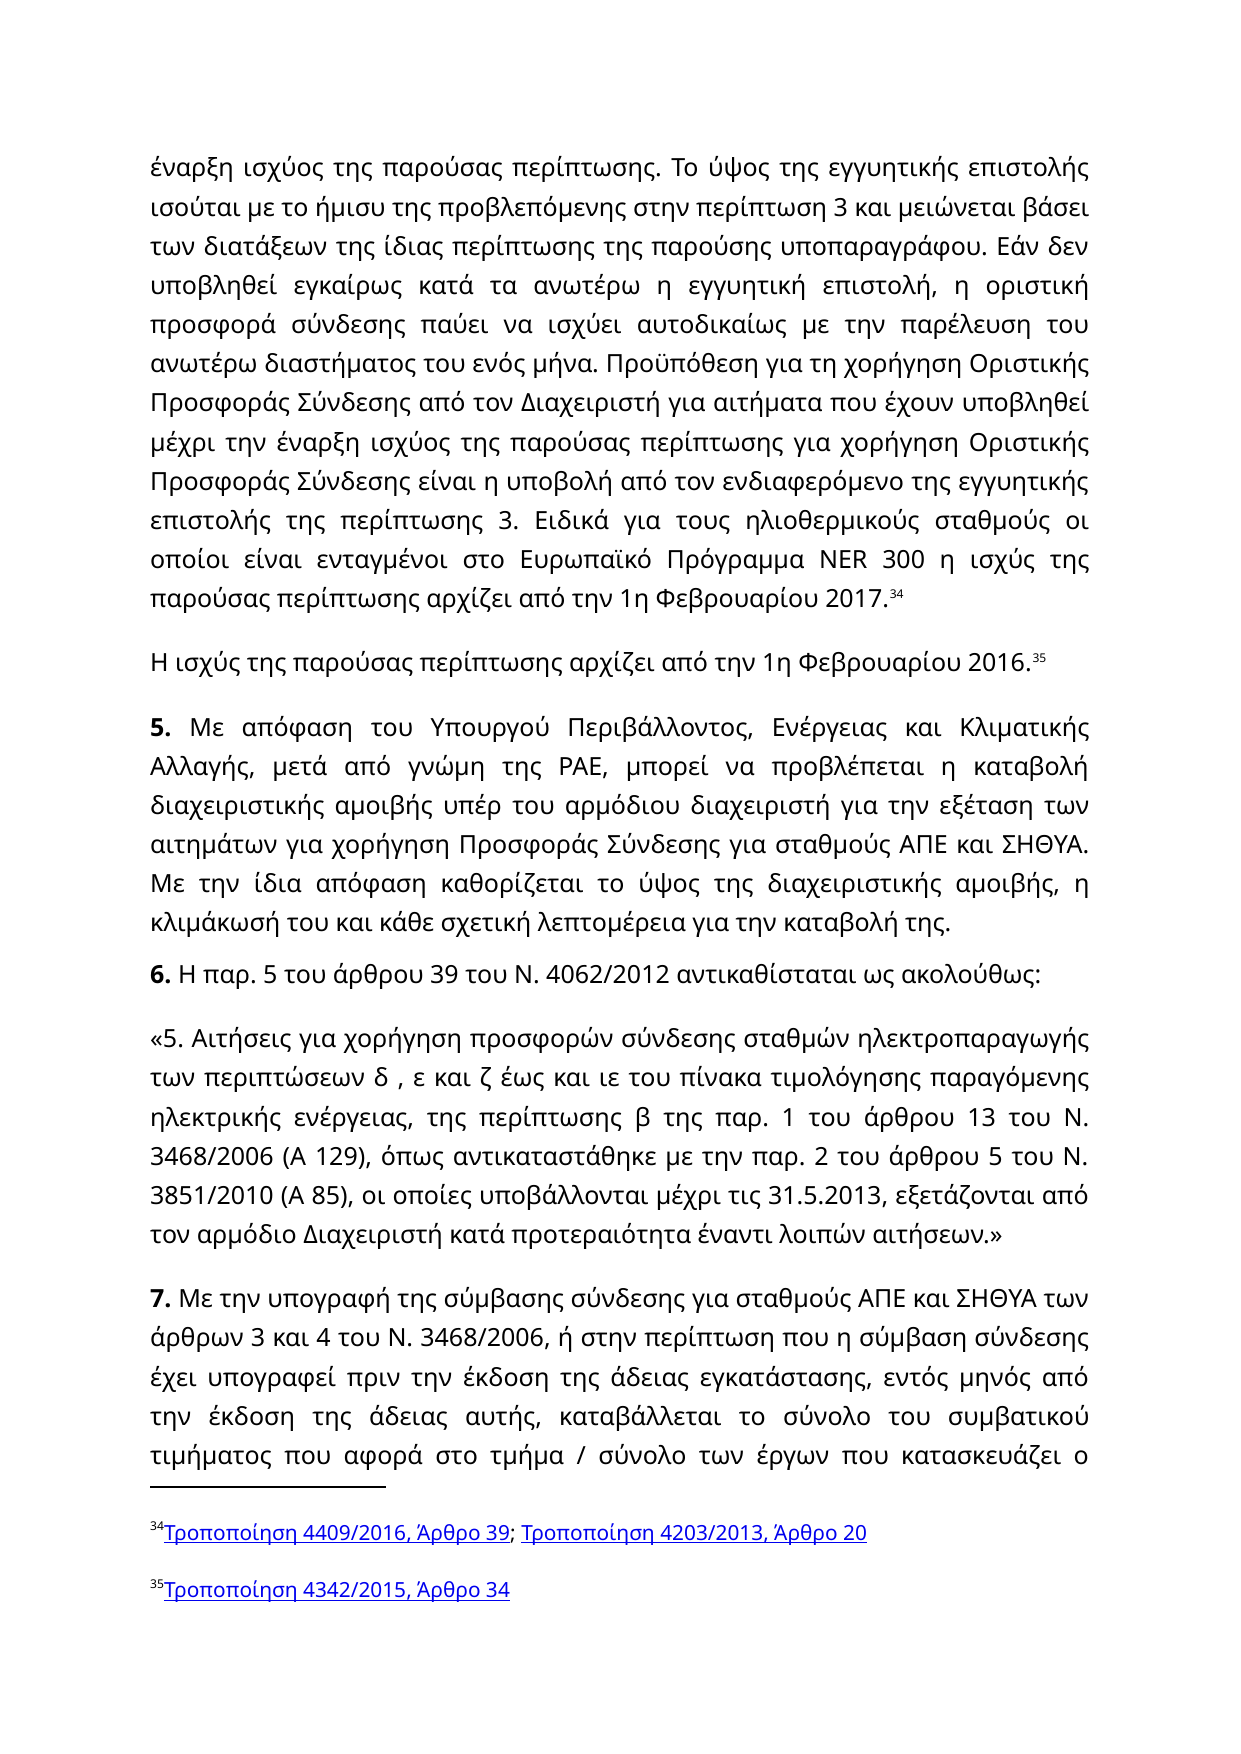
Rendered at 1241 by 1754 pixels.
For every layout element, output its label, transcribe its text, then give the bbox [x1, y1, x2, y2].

text έναρξη ισχύος της παρούσας περίπτωσης. Το ύψος της εγγυητικής επιστολής ισούται με το ήμισυ της προβλεπόμενης στην περίπτωση 3 και μειώνεται βάσει των διατάξεων της ίδιας περίπτωσης της παρούσης υποπαραγράφου. Εάν δεν υποβληθεί εγκαίρως κατά τα ανωτέρω η εγγυητική επιστολή, η οριστική προσφορά σύνδεσης παύει να ισχύει αυτοδικαίως με την παρέλευση του ανωτέρω διαστήματος του ενός μήνα. Προϋπόθεση για τη χορήγηση Οριστικής Προσφοράς Σύνδεσης από τον Διαχειριστή για αιτήματα που έχουν υποβληθεί μέχρι την έναρξη ισχύος της παρούσας περίπτωσης για χορήγηση Οριστικής Προσφοράς Σύνδεσης είναι η υποβολή από τον ενδιαφερόμενο της εγγυητικής επιστολής της περίπτωσης 3. Ειδικά για τους ηλιοθερμικούς σταθμούς οι οποίοι είναι ενταγμένοι στο Ευρωπαϊκό Πρόγραμμα NER 300 η ισχύς της παρούσας περίπτωσης αρχίζει από την 1η Φεβρουαρίου 2017. [150, 150, 1090, 615]
text 5. Με απόφαση του Υπουργού Περιβάλλοντος, Ενέργειας και Κλιματικής Αλλαγής, μετά από γνώμη της ΡΑΕ, μπορεί να προβλέπεται η καταβολή διαχειριστικής αμοιβής υπέρ του αρμόδιου διαχειριστή για την εξέταση των αιτημάτων για χορήγηση Προσφοράς Σύνδεσης για σταθμούς ΑΠΕ και ΣΗΘΥΑ. Με την ίδια απόφαση καθορί­ζεται το ύψος της διαχειριστικής αμοιβής, η κλιμάκωσή του και κάθε σχετική λεπτομέρεια για την καταβολή της. [150, 709, 1090, 939]
text Η ισχύς της παρούσας περίπτωσης αρχίζει από την 1η Φεβρουαρίου 2016. [150, 645, 1090, 679]
text 6. Η παρ. 5 του άρθρου 39 του Ν. 4062/2012 αντικαθίσταται ως ακολούθως: [150, 957, 1090, 991]
text Τροποποίηση 4342/2015, Άρθρο 34 [150, 1576, 1090, 1604]
text «5. Αιτήσεις για χορήγηση προσφορών σύνδεσης σταθμών ηλεκτροπαραγωγής των περιπτώσεων δ , ε και ζ έως και ιε του πίνακα τιμολόγησης παραγόμενης ηλεκτρικής ενέργειας, της περίπτωσης β της παρ. 1 του άρθρου 13 του Ν. 3468/2006 (Α 129), όπως αντικαταστάθηκε με την παρ. 2 του άρθρου 5 του Ν. 3851/2010 (Α 85), οι οποίες υποβάλλονται μέχρι τις 31.5.2013, εξετάζονται από τον αρμόδιο Διαχειριστή κατά προτεραιότητα έναντι λοιπών αιτήσεων.» [150, 1021, 1090, 1251]
text 7. Με την υπογραφή της σύμβασης σύνδεσης για σταθμούς ΑΠΕ και ΣΗΘΥΑ των άρθρων 3 και 4 του Ν. 3468/2006, ή στην περίπτωση που η σύμβαση σύνδεσης έχει υπογραφεί πριν την έκδοση της άδειας εγκατάστασης, εντός μηνός από την έκδοση της άδειας αυτής, καταβάλλεται το σύνολο του συμβατικού τιμήματος που αφορά στο τμήμα / σύνολο των έργων που κατασκευάζει ο [150, 1281, 1090, 1472]
text Τροποποίηση 4409/2016, Άρθρο 39; Τροποποίηση 4203/2013, Άρθρο 20 [150, 1518, 1090, 1546]
